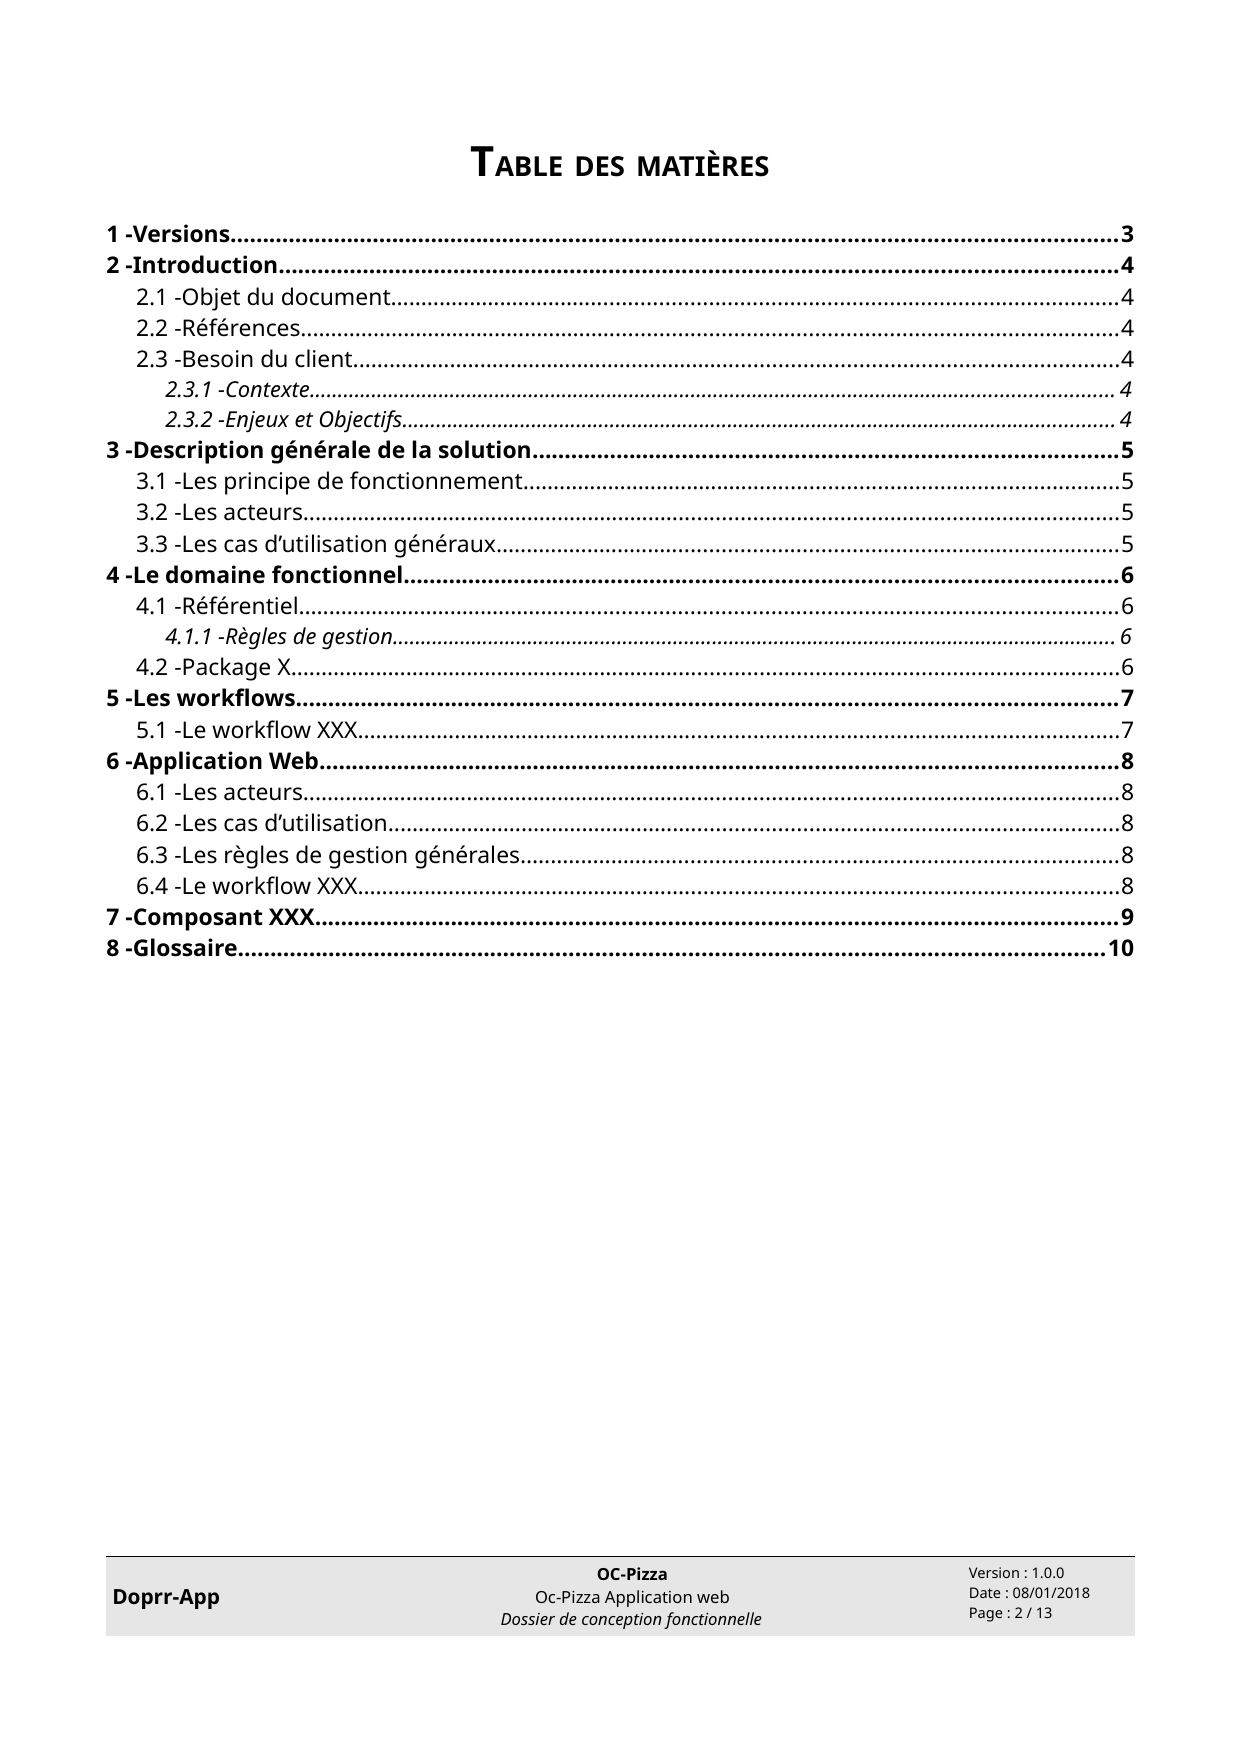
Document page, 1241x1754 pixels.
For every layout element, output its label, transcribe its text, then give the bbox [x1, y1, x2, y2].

text 1 -Versions 3 [106, 218, 1134, 249]
text 2.2 -Références 4 [136, 312, 1134, 343]
text 4 -Le domaine fonctionnel 6 [106, 559, 1134, 590]
text 2.3.1 -Contexte 4 [165, 374, 1134, 404]
text 2 -Introduction 4 [106, 249, 1134, 280]
text 4.2 -Package X 6 [136, 651, 1134, 682]
text 6.3 -Les règles de gestion générales 8 [136, 838, 1134, 870]
text 6.1 -Les acteurs 8 [136, 776, 1134, 807]
text 2.3 -Besoin du client 4 [136, 343, 1134, 374]
text 2.1 -Objet du document 4 [136, 280, 1134, 312]
text 6.4 -Le workflow XXX 8 [136, 870, 1134, 901]
text 7 -Composant XXX 9 [106, 901, 1134, 932]
text 6.2 -Les cas d’utilisation 8 [136, 807, 1134, 838]
text 5.1 -Le workflow XXX 7 [136, 713, 1134, 745]
subtitle Table des matières [106, 132, 1134, 188]
text 6 -Application Web 8 [106, 745, 1134, 776]
text 4.1.1 -Règles de gestion 6 [165, 621, 1134, 651]
text 3.1 -Les principe de fonctionnement 5 [136, 465, 1134, 496]
text 2.3.2 -Enjeux et Objectifs 4 [165, 404, 1134, 434]
text 5 -Les workflows 7 [106, 682, 1134, 713]
text 4.1 -Référentiel 6 [136, 590, 1134, 621]
text 3.3 -Les cas d’utilisation généraux 5 [136, 527, 1134, 559]
text 8 -Glossaire 10 [106, 932, 1134, 963]
text 3.2 -Les acteurs 5 [136, 496, 1134, 527]
text 3 -Description générale de la solution 5 [106, 434, 1134, 465]
